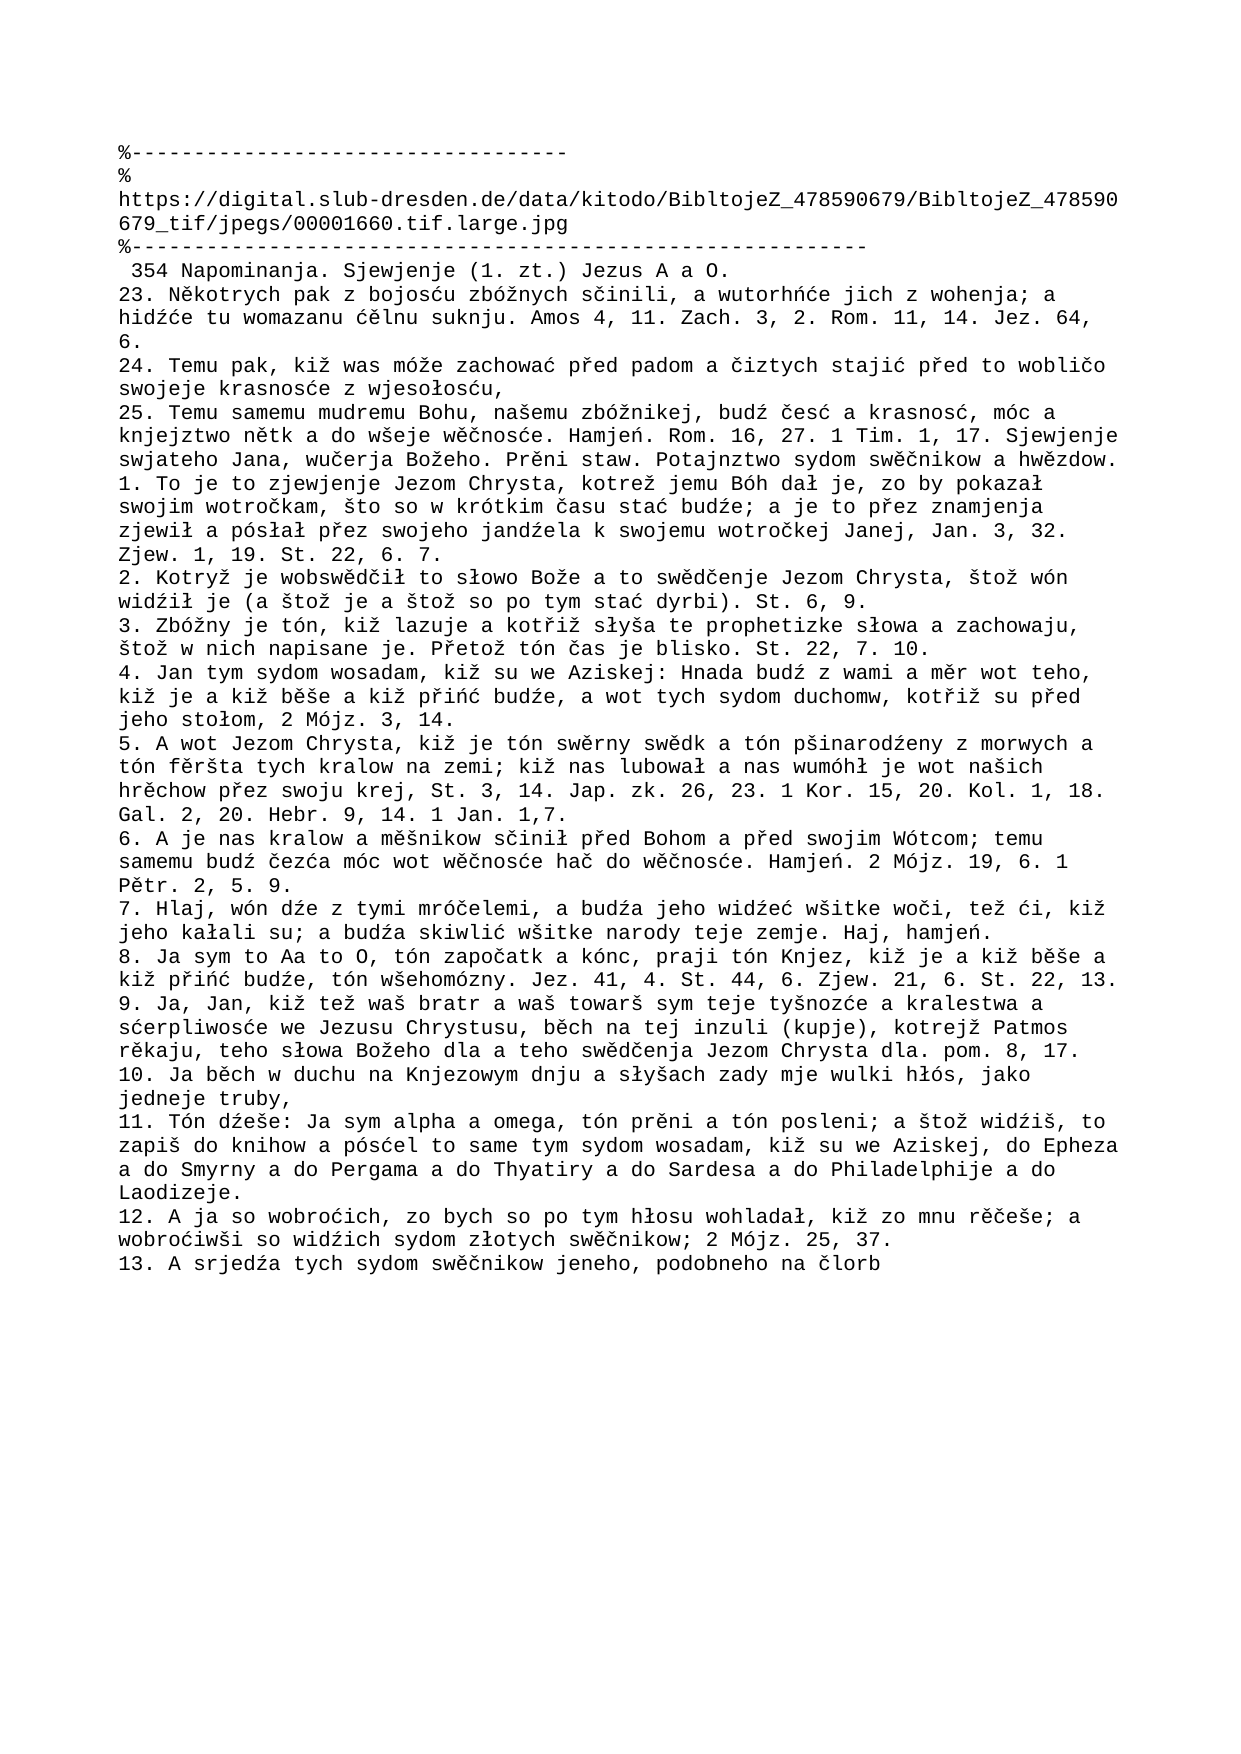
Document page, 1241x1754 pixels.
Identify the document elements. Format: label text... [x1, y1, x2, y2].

text 11. Tón dźeše: Ja sym alpha a omega, tón prěni a tón posleni; a štož widźiš, to zapiš do knihow a pósćel to same tym sydom wosadam, kiž su we Aziskej, do Epheza a do Smyrny a do Pergama a do Thyatiry a do Sardesa a do Philadelphije a do Laodizeje. [118, 1111, 1122, 1206]
text % https://digital.slub-dresden.de/data/kitodo/BibltojeZ_478590679/BibltojeZ_478590679_tif/jpegs/00001660.tif.large.jpg [118, 165, 1122, 236]
text 24. Temu pak, kiž was móže zachować před padom a čiztych stajić před to wobličo swojeje krasnosće z wjesołosću, [118, 354, 1122, 402]
text 8. Ja sym to Aa to O, tón započatk a kónc, praji tón Knjez, kiž je a kiž běše a kiž přińć budźe, tón wšehomózny. Jez. 41, 4. St. 44, 6. Zjew. 21, 6. St. 22, 13. [118, 946, 1122, 993]
text 10. Ja běch w duchu na Knjezowym dnju a słyšach zady mje wulki hłós, jako jedneje truby, [118, 1064, 1122, 1111]
text 2. Kotryž je wobswědčił to słowo Bože a to swědčenje Jezom Chrysta, štož wón widźił je (a štož je a štož so po tym stać dyrbi). St. 6, 9. [118, 567, 1122, 615]
text 354 Napominanja. Sjewjenje (1. zt.) Jezus A a O. [118, 260, 1122, 284]
text 4. Jan tym sydom wosadam, kiž su we Aziskej: Hnada budź z wami a měr wot teho, kiž je a kiž běše a kiž přińć budźe, a wot tych sydom duchomw, kotřiž su před jeho stołom, 2 Mójz. 3, 14. [118, 662, 1122, 733]
text 7. Hlaj, wón dźe z tymi mróčelemi, a budźa jeho widźeć wšitke woči, tež ći, kiž jeho kałali su; a budźa skiwlić wšitke narody teje zemje. Haj, hamjeń. [118, 898, 1122, 946]
text 13. A srjedźa tych sydom swěčnikow jeneho, podobneho na člorb [118, 1253, 1122, 1277]
text 3. Zbóžny je tón, kiž lazuje a kotřiž słyša te prophetizke słowa a zachowaju, štož w nich napisane je. Přetož tón čas je blisko. St. 22, 7. 10. [118, 615, 1122, 662]
text 9. Ja, Jan, kiž tež waš bratr a waš towarš sym teje tyšnozće a kralestwa a sćerpliwosće we Jezusu Chrystusu, běch na tej inzuli (kupje), kotrejž Patmos rěkaju, teho słowa Božeho dla a teho swědčenja Jezom Chrysta dla. pom. 8, 17. [118, 993, 1122, 1064]
text %----------------------------------- [118, 142, 1122, 165]
text 25. Temu samemu mudremu Bohu, našemu zbóžnikej, budź česć a krasnosć, móc a knjejztwo nětk a do wšeje wěčnosće. Hamjeń. Rom. 16, 27. 1 Tim. 1, 17. Sjewjenje swjateho Jana, wučerja Božeho. Prěni staw. Potajnztwo sydom swěčnikow a hwězdow. [118, 402, 1122, 473]
text %----------------------------------------------------------- [118, 236, 1122, 260]
text 1. To je to zjewjenje Jezom Chrysta, kotrež jemu Bóh dał je, zo by pokazał swojim wotročkam, što so w krótkim času stać budźe; a je to přez znamjenja zjewił a pósłał přez swojeho jandźela k swojemu wotročkej Janej, Jan. 3, 32. Zjew. 1, 19. St. 22, 6. 7. [118, 473, 1122, 567]
text 23. Někotrych pak z bojosću zbóžnych sčinili, a wutorhńće jich z wohenja; a hidźće tu womazanu ćělnu suknju. Amos 4, 11. Zach. 3, 2. Rom. 11, 14. Jez. 64, 6. [118, 284, 1122, 354]
text 6. A je nas kralow a měšnikow sčinił před Bohom a před swojim Wótcom; temu samemu budź čezća móc wot wěčnosće hač do wěčnosće. Hamjeń. 2 Mójz. 19, 6. 1 Pětr. 2, 5. 9. [118, 827, 1122, 898]
text 12. A ja so wobroćich, zo bych so po tym hłosu wohladał, kiž zo mnu rěčeše; a wobroćiwši so widźich sydom złotych swěčnikow; 2 Mójz. 25, 37. [118, 1206, 1122, 1253]
text 5. A wot Jezom Chrysta, kiž je tón swěrny swědk a tón pšinarodźeny z morwych a tón fěršta tych kralow na zemi; kiž nas lubował a nas wumóhł je wot našich hrěchow přez swoju krej, St. 3, 14. Jap. zk. 26, 23. 1 Kor. 15, 20. Kol. 1, 18. Gal. 2, 20. Hebr. 9, 14. 1 Jan. 1,7. [118, 733, 1122, 827]
